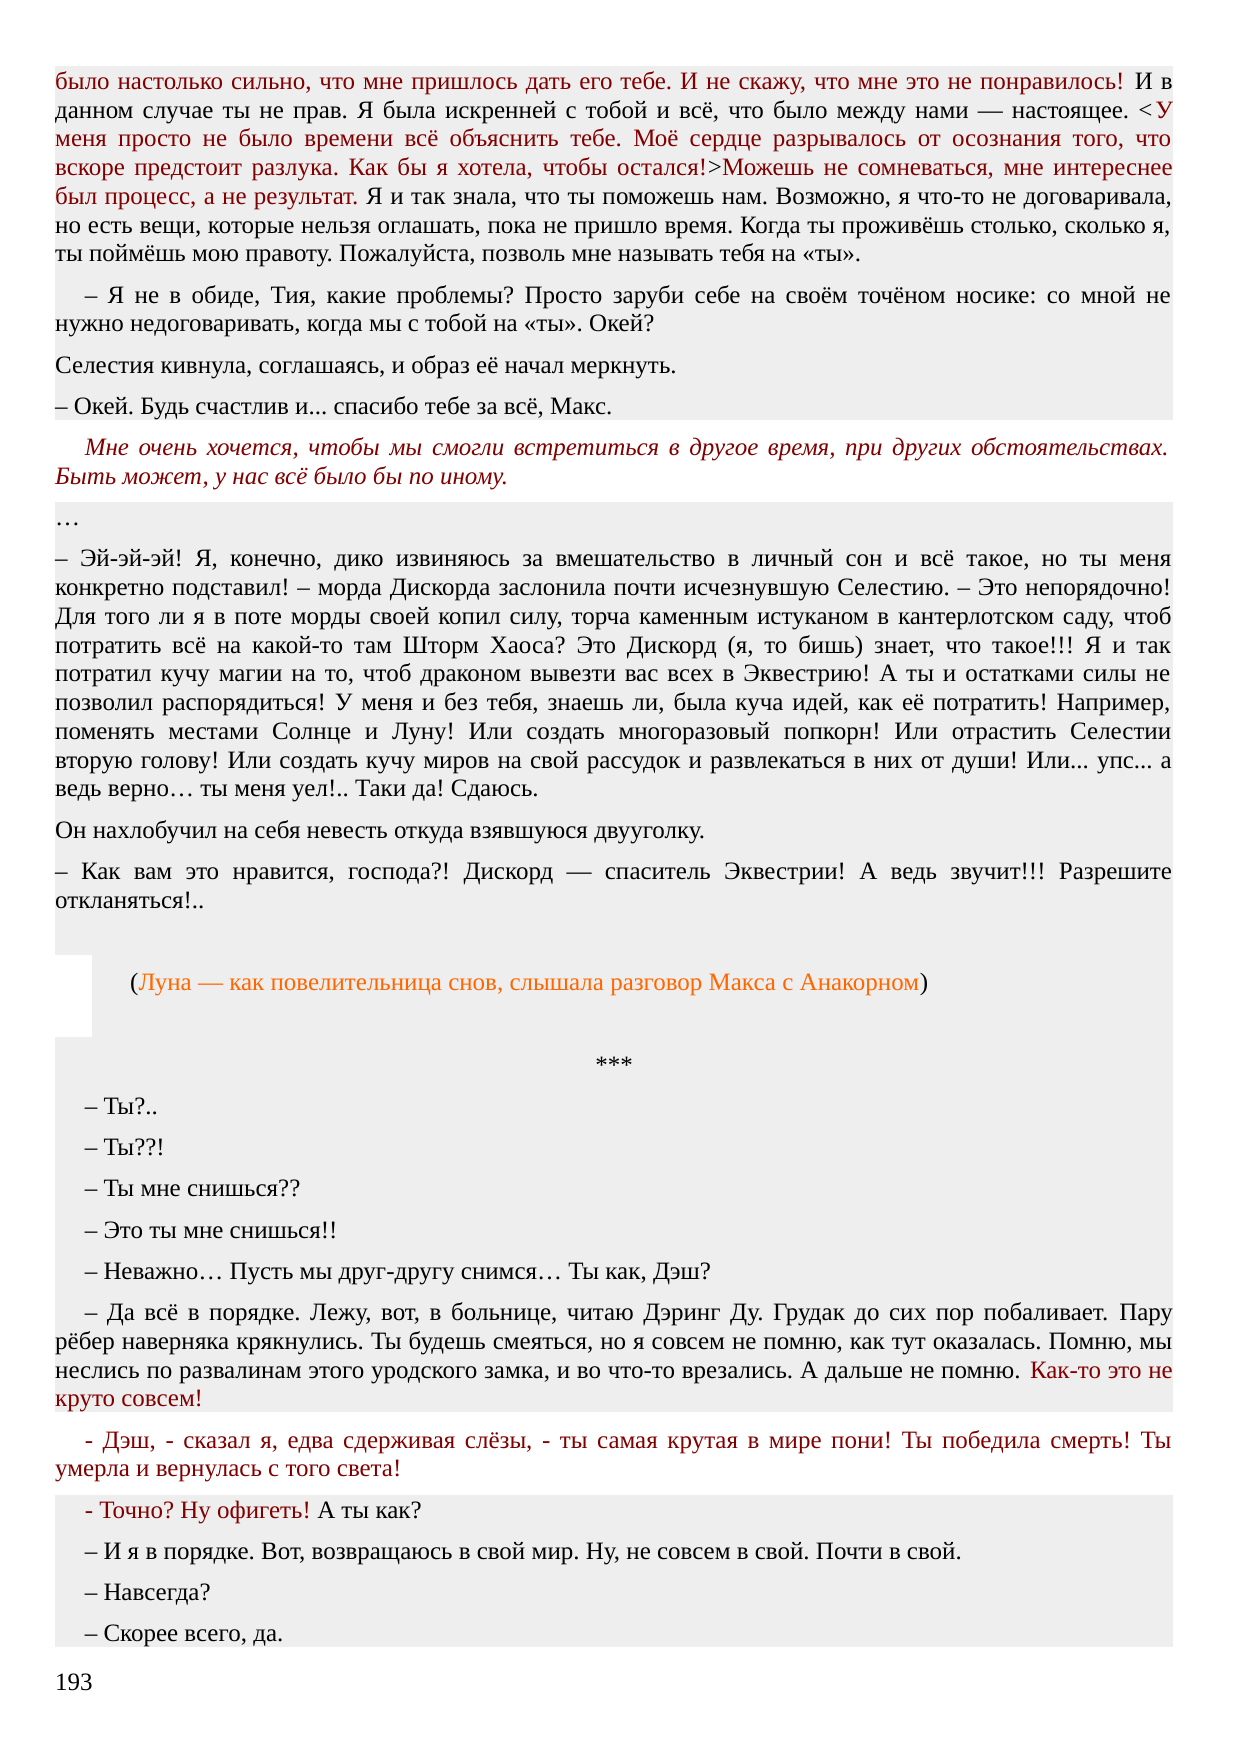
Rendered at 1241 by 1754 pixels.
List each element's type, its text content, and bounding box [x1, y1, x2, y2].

text Он нахлобучил на себя невесть откуда взявшуюся двууголку. [55, 815, 1173, 843]
text – Да всё в порядке. Лежу, вот, в больнице, читаю Дэринг Ду. Грудак до сих пор побаливает. Пару рёбер наверняка крякнулись. Ты будешь смеяться, но я совсем не помню, как тут оказалась. Помню, мы неслись по развалинам этого уродского замка, и во что-то врезались. А дальше не помню. Как-то это не круто совсем! [55, 1297, 1173, 1412]
text … [55, 502, 1173, 531]
text – Эй-эй-эй! Я, конечно, дико извиняюсь за вмешательство в личный сон и всё такое, но ты меня конкретно подставил! – морда Дискорда заслонила почти исчезнувшую Селестию. – Это непорядочно! Для того ли я в поте морды своей копил силу, торча каменным истуканом в кантерлотском саду, чтоб потратить всё на какой-то там Шторм Хаоса? Это Дискорд (я, то бишь) знает, что такое!!! Я и так потратил кучу магии на то, чтоб драконом вывезти вас всех в Эквестрию! А ты и остатками силы не позволил распорядиться! У меня и без тебя, знаешь ли, была куча идей, как её потратить! Например, поменять местами Солнце и Луну! Или создать многоразовый попкорн! Или отрастить Селестии вторую голову! Или создать кучу миров на свой рассудок и развлекаться в них от души! Или... упс... а ведь верно… ты меня уел!.. Таки да! Сдаюсь. [55, 543, 1173, 802]
text – Я не в обиде, Тия, какие проблемы? Просто заруби себе на своём точёном носике: со мной не нужно недоговаривать, когда мы с тобой на «ты». Окей? [55, 280, 1173, 337]
text – И я в порядке. Вот, возвращаюсь в свой мир. Ну, не совсем в свой. Почти в свой. [55, 1536, 1173, 1565]
text – Скорее всего, да. [55, 1618, 1173, 1647]
text Мне очень хочется, чтобы мы смогли встретиться в другое время, при других обстоятельствах. Быть может, у нас всё было бы по иному. [55, 432, 1173, 490]
text - Точно? Ну офигеть! А ты как? [55, 1495, 1173, 1523]
text – Неважно… Пусть мы друг-другу снимся… Ты как, Дэш? [55, 1256, 1173, 1285]
text – Как вам это нравится, господа?! Дискорд — спаситель Эквестрии! А ведь звучит!!! Разрешите откланяться!.. [55, 856, 1173, 913]
text – Это ты мне снишься!! [55, 1215, 1173, 1243]
text – Навсегда? [55, 1577, 1173, 1606]
list (Луна — как повелительница снов, слышала разговор Макса с Анакорном) [92, 967, 1173, 996]
text – Окей. Будь счастлив и... спасибо тебе за всё, Макс. [55, 391, 1173, 420]
text – Ты?.. [55, 1091, 1173, 1120]
text - Дэш, - сказал я, едва сдерживая слёзы, - ты самая крутая в мире пони! Ты победила смерть! Ты умерла и вернулась с того света! [55, 1425, 1173, 1482]
text *** [55, 1050, 1173, 1078]
text было настолько сильно, что мне пришлось дать его тебе. И не скажу, что мне это не понравилось! И в данном случае ты не прав. Я была искренней с тобой и всё, что было между нами — настоящее. <У меня просто не было времени всё объяснить тебе. Моё сердце разрывалось от осознания того, что вскоре предстоит разлука. Как бы я хотела, чтобы остался!>Можешь не сомневаться, мне интереснее был процесс, а не результат. Я и так знала, что ты поможешь нам. Возможно, я что-то не договаривала, но есть вещи, которые нельзя оглашать, пока не пришло время. Когда ты проживёшь столько, сколько я, ты поймёшь мою правоту. Пожалуйста, позволь мне называть тебя на «ты». [55, 66, 1173, 267]
text Селестия кивнула, соглашаясь, и образ её начал меркнуть. [55, 350, 1173, 378]
text – Ты мне снишься?? [55, 1173, 1173, 1202]
text – Ты??! [55, 1132, 1173, 1161]
